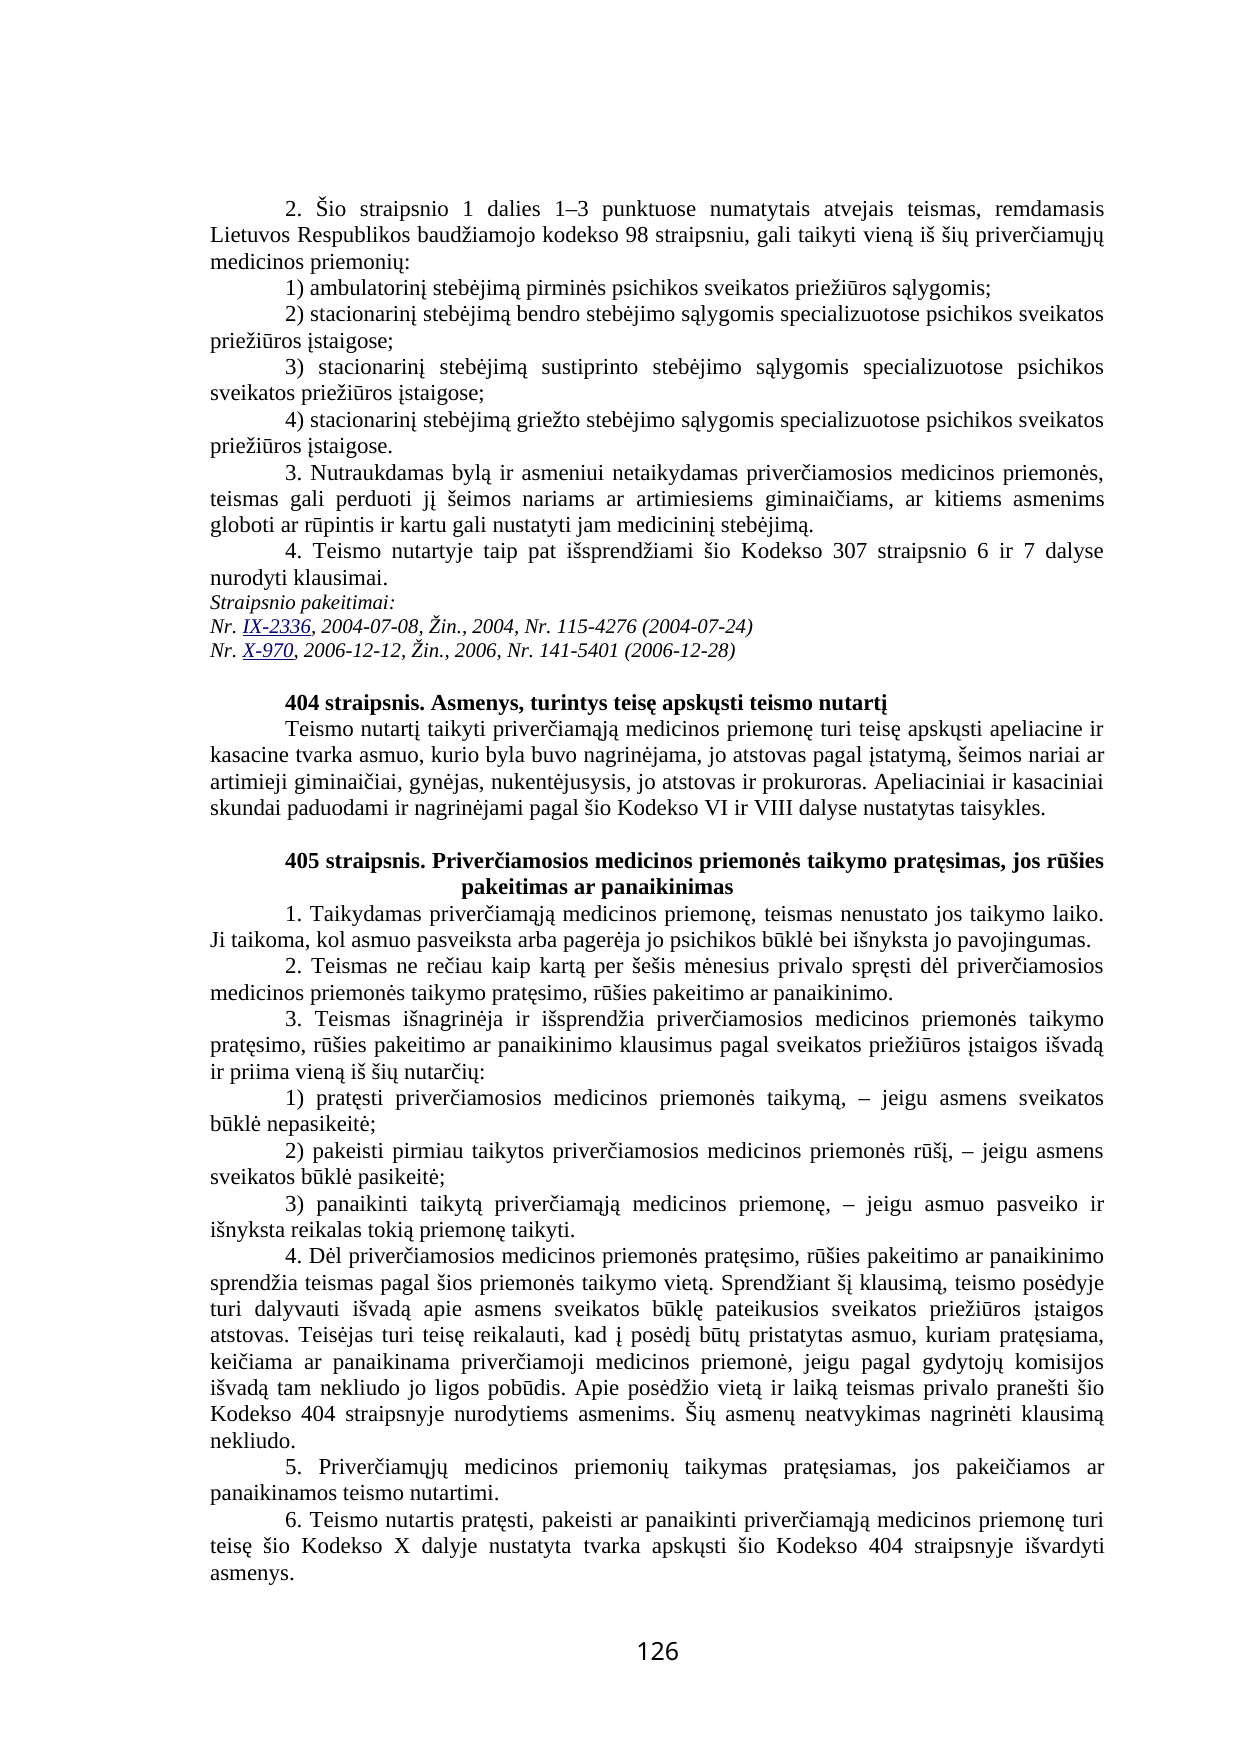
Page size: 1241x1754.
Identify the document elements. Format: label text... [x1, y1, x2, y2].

text 1. Taikydamas priverčiamąją medicinos priemonę, teismas nenustato jos taikymo laiko. Ji taikoma, kol asmuo pasveiksta arba pagerėja jo psichikos būklė bei išnyksta jo pavojingumas. [210, 900, 1106, 952]
text 404 straipsnis. Asmenys, turintys teisę apskųsti teismo nutartį [210, 689, 1106, 715]
text 1) ambulatorinį stebėjimą pirminės psichikos sveikatos priežiūros sąlygomis; [210, 274, 1106, 300]
text 4. Teismo nutartyje taip pat išsprendžiami šio Kodekso 307 straipsnio 6 ir 7 dalyse nurodyti klausimai. [210, 538, 1106, 590]
text Straipsnio pakeitimai: [210, 590, 1106, 614]
text 6. Teismo nutartis pratęsti, pakeisti ar panaikinti priverčiamąją medicinos priemonę turi teisę šio Kodekso X dalyje nustatyta tvarka apskųsti šio Kodekso 404 straipsnyje išvardyti asmenys. [210, 1506, 1106, 1585]
text Nr. X-970, 2006-12-12, Žin., 2006, Nr. 141-5401 (2006-12-28) [210, 638, 1106, 662]
text Teismo nutartį taikyti priverčiamąją medicinos priemonę turi teisę apskųsti apeliacine ir kasacine tvarka asmuo, kurio byla buvo nagrinėjama, jo atstovas pagal įstatymą, šeimos nariai ar artimieji giminaičiai, gynėjas, nukentėjusysis, jo atstovas ir prokuroras. Apeliaciniai ir kasaciniai skundai paduodami ir nagrinėjami pagal šio Kodekso VI ir VIII dalyse nustatytas taisykles. [210, 715, 1106, 821]
text 4. Dėl priverčiamosios medicinos priemonės pratęsimo, rūšies pakeitimo ar panaikinimo sprendžia teismas pagal šios priemonės taikymo vietą. Sprendžiant šį klausimą, teismo posėdyje turi dalyvauti išvadą apie asmens sveikatos būklę pateikusios sveikatos priežiūros įstaigos atstovas. Teisėjas turi teisę reikalauti, kad į posėdį būtų pristatytas asmuo, kuriam pratęsiama, keičiama ar panaikinama priverčiamoji medicinos priemonė, jeigu pagal gydytojų komisijos išvadą tam nekliudo jo ligos pobūdis. Apie posėdžio vietą ir laiką teismas privalo pranešti šio Kodekso 404 straipsnyje nurodytiems asmenims. Šių asmenų neatvykimas nagrinėti klausimą nekliudo. [210, 1242, 1106, 1453]
text 3) panaikinti taikytą priverčiamąją medicinos priemonę, – jeigu asmuo pasveiko ir išnyksta reikalas tokią priemonę taikyti. [210, 1189, 1106, 1242]
text Nr. IX-2336, 2004-07-08, Žin., 2004, Nr. 115-4276 (2004-07-24) [210, 614, 1106, 638]
text 2) stacionarinį stebėjimą bendro stebėjimo sąlygomis specializuotose psichikos sveikatos priežiūros įstaigose; [210, 300, 1106, 353]
text 3. Nutraukdamas bylą ir asmeniui netaikydamas priverčiamosios medicinos priemonės, teismas gali perduoti jį šeimos nariams ar artimiesiems giminaičiams, ar kitiems asmenims globoti ar rūpintis ir kartu gali nustatyti jam medicininį stebėjimą. [210, 458, 1106, 538]
text 2) pakeisti pirmiau taikytos priverčiamosios medicinos priemonės rūšį, – jeigu asmens sveikatos būklė pasikeitė; [210, 1137, 1106, 1189]
text 3) stacionarinį stebėjimą sustiprinto stebėjimo sąlygomis specializuotose psichikos sveikatos priežiūros įstaigose; [210, 353, 1106, 406]
text 2. Teismas ne rečiau kaip kartą per šešis mėnesius privalo spręsti dėl priverčiamosios medicinos priemonės taikymo pratęsimo, rūšies pakeitimo ar panaikinimo. [210, 952, 1106, 1005]
text 2. Šio straipsnio 1 dalies 1–3 punktuose numatytais atvejais teismas, remdamasis Lietuvos Respublikos baudžiamojo kodekso 98 straipsniu, gali taikyti vieną iš šių priverčiamųjų medicinos priemonių: [210, 195, 1106, 274]
text 5. Priverčiamųjų medicinos priemonių taikymas pratęsiamas, jos pakeičiamos ar panaikinamos teismo nutartimi. [210, 1453, 1106, 1506]
text 4) stacionarinį stebėjimą griežto stebėjimo sąlygomis specializuotose psichikos sveikatos priežiūros įstaigose. [210, 406, 1106, 458]
text 1) pratęsti priverčiamosios medicinos priemonės taikymą, – jeigu asmens sveikatos būklė nepasikeitė; [210, 1084, 1106, 1137]
text 3. Teismas išnagrinėja ir išsprendžia priverčiamosios medicinos priemonės taikymo pratęsimo, rūšies pakeitimo ar panaikinimo klausimus pagal sveikatos priežiūros įstaigos išvadą ir priima vieną iš šių nutarčių: [210, 1005, 1106, 1084]
text 405 straipsnis. Priverčiamosios medicinos priemonės taikymo pratęsimas, jos rūšies pakeitimas ar panaikinimas [285, 847, 1106, 900]
